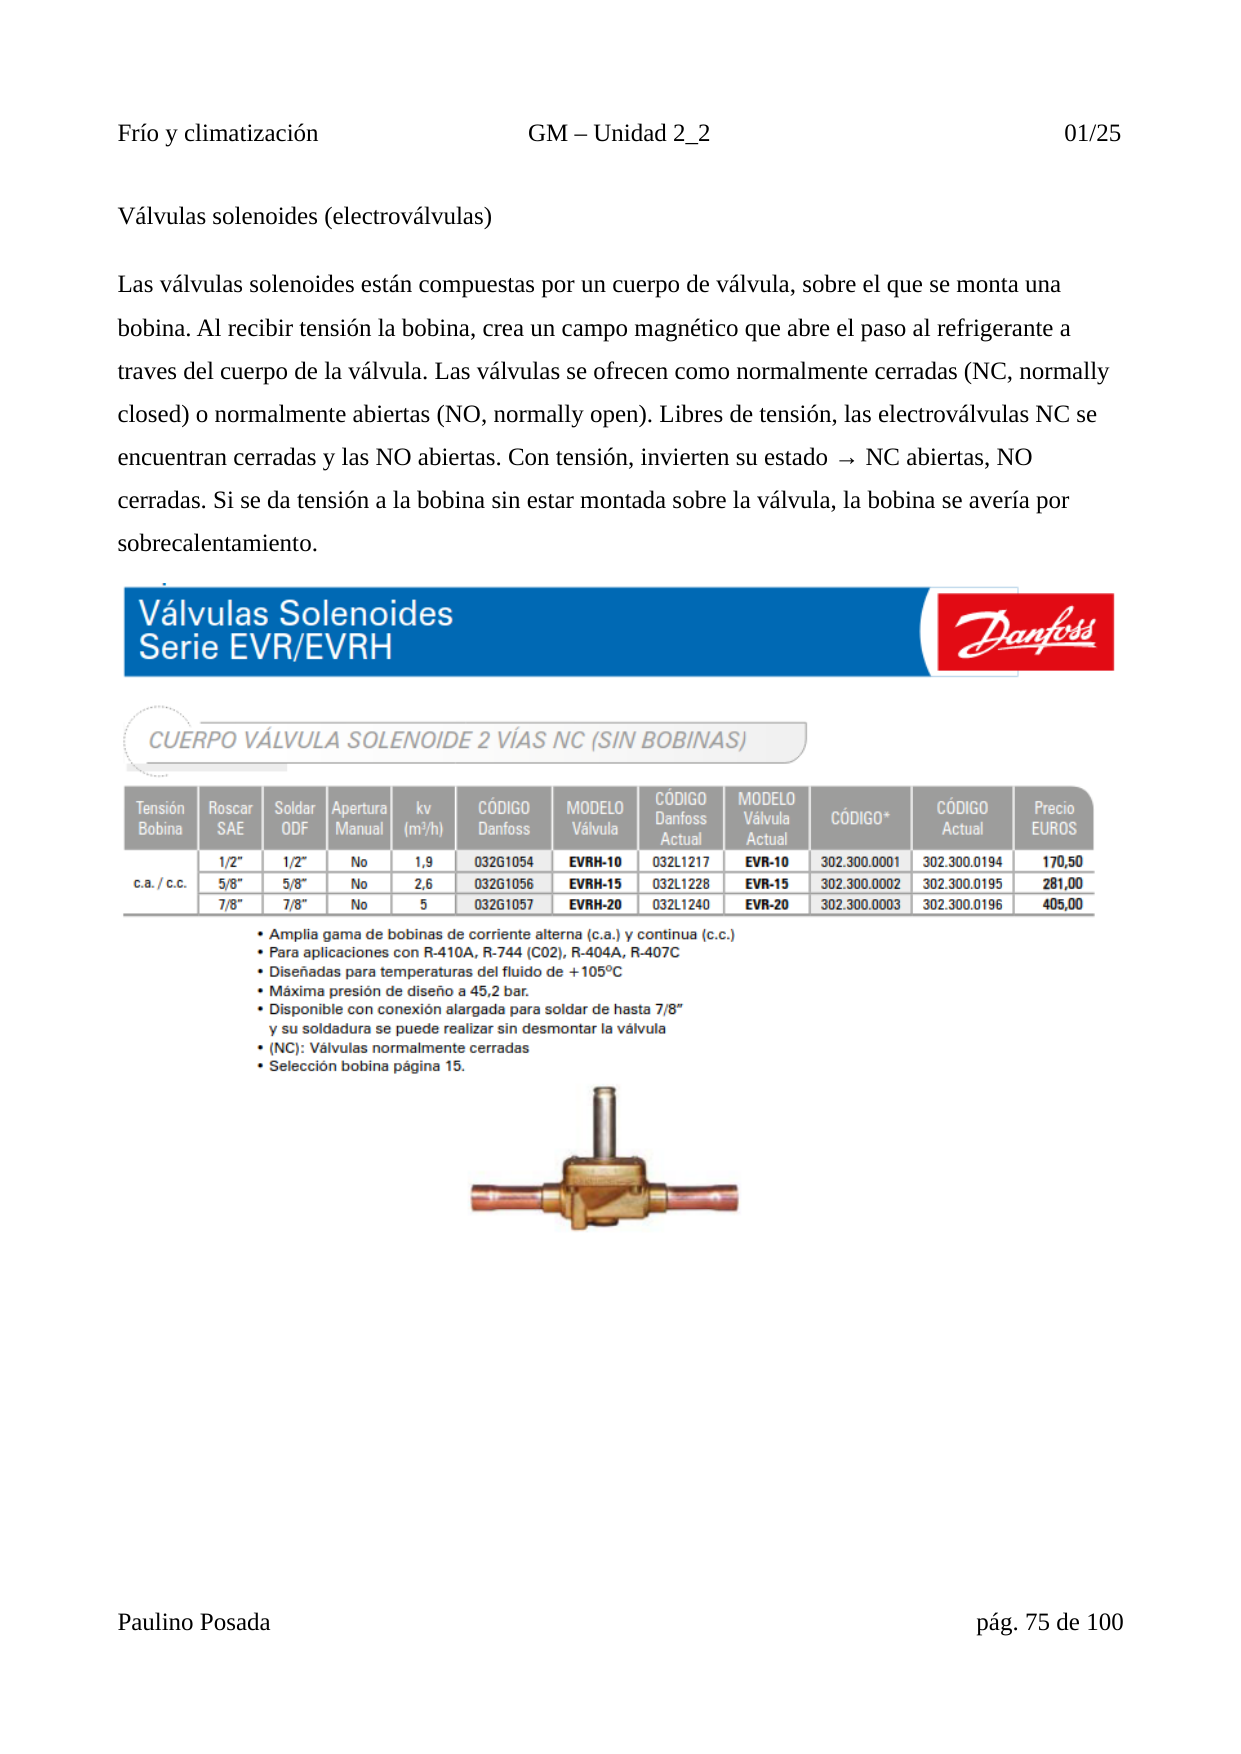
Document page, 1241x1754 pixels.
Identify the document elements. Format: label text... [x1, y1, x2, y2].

text Válvulas solenoides (electroválvulas) [117, 201, 1123, 230]
text Las válvulas solenoides están compuestas por un cuerpo de válvula, sobre el que se monta una bobina. Al recibir tensión la bobina, crea un campo magnético que abre el paso al refrigerante a traves del cuerpo de la válvula. Las válvulas se ofrecen como normalmente cerradas (NC, normally closed) o normalmente abiertas (NO, normally open). Libres de tensión, las electroválvulas NC se encuentran cerradas y las NO abiertas. Con tensión, invierten su estado → NC abiertas, NO cerradas. Si se da tensión a la bobina sin estar montada sobre la válvula, la bobina se avería por sobrecalentamiento. [117, 269, 1123, 557]
picture [117, 583, 1122, 1239]
